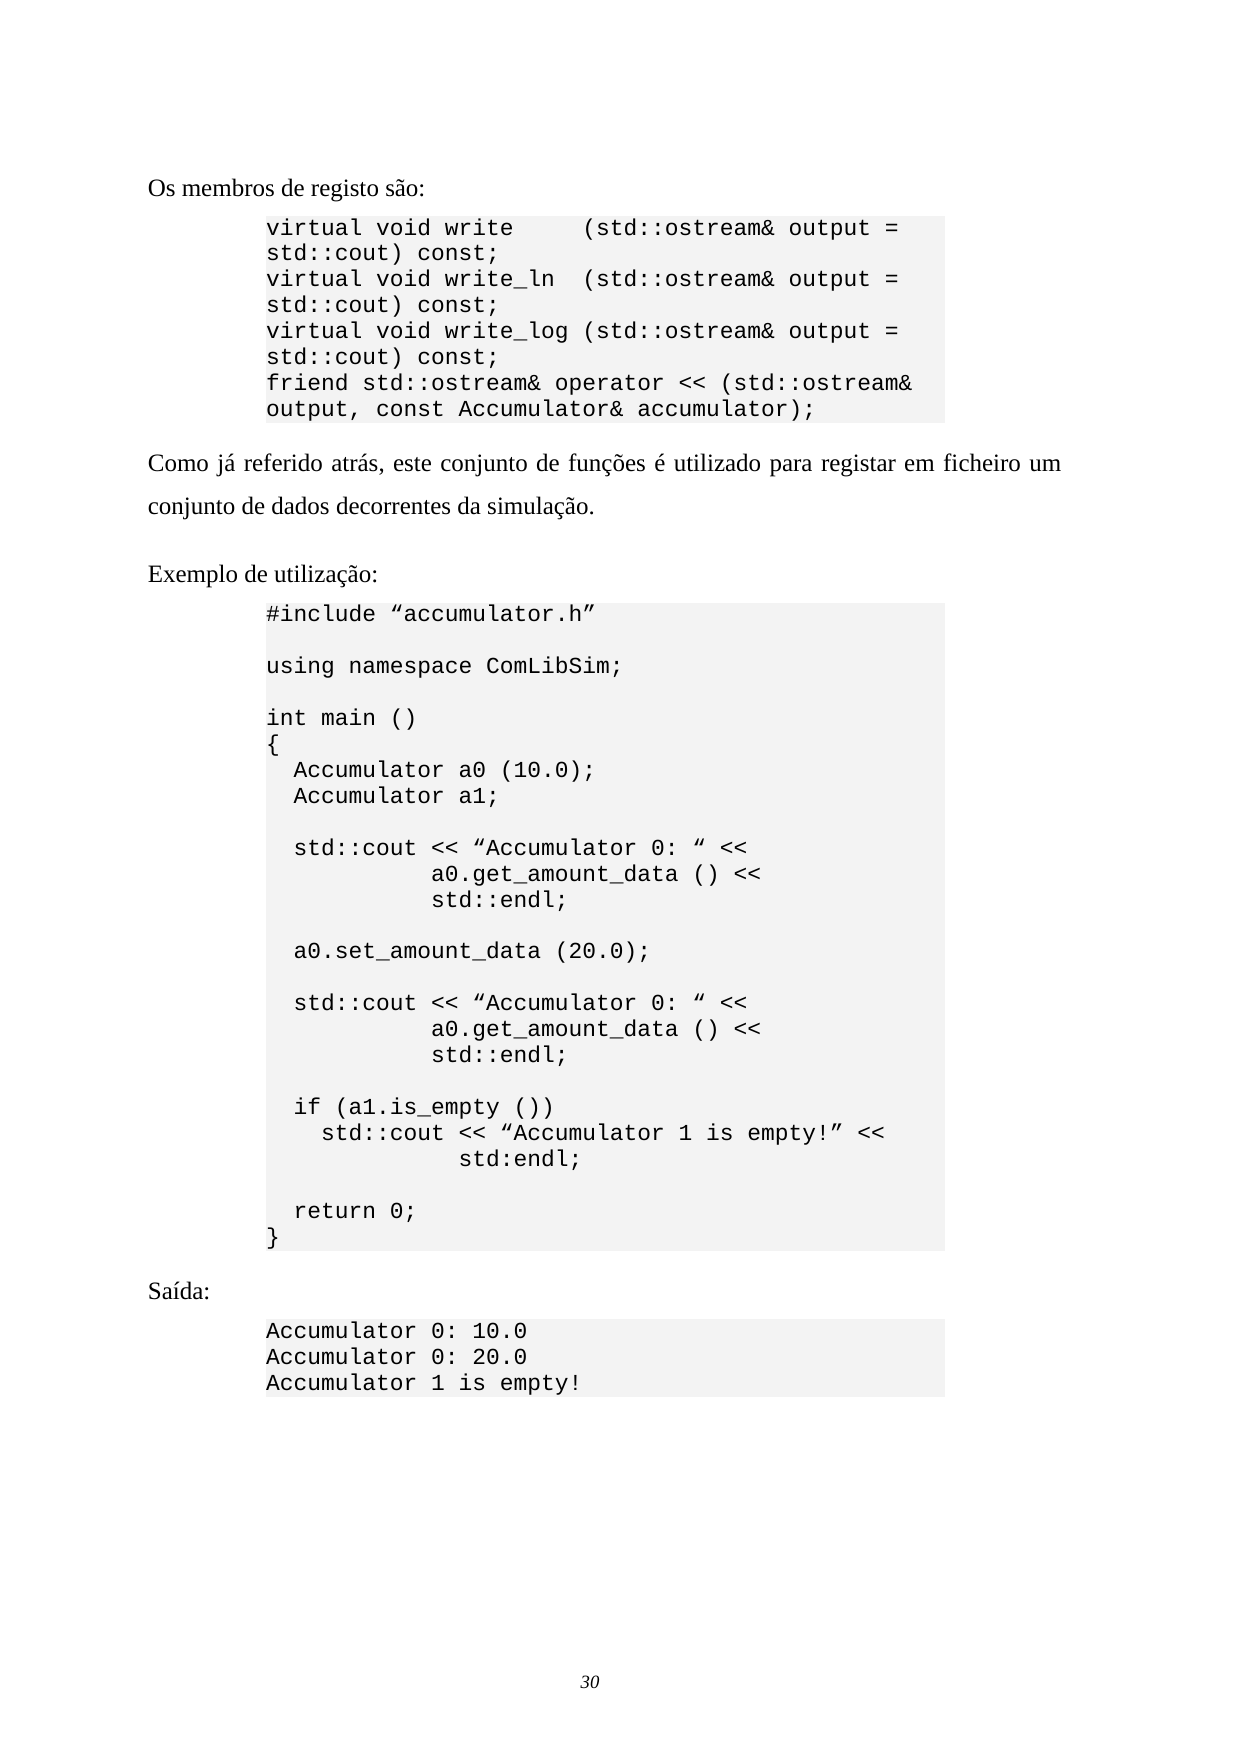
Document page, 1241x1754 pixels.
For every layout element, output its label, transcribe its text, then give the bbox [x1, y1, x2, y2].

text Como já referido atrás, este conjunto de funções é utilizado para registar em ficheiro um conjunto de dados decorrentes da simulação. [148, 448, 1063, 520]
text std:endl; [266, 1147, 945, 1173]
text #include “accumulator.h” [266, 603, 945, 629]
text std::cout << “Accumulator 0: “ << [266, 836, 945, 862]
text using namespace ComLibSim; [266, 654, 945, 681]
text virtual void write_log (std::ostream& output = std::cout) const; [266, 319, 945, 371]
text std::endl; [266, 1044, 945, 1069]
text friend std::ostream& operator << (std::ostream& output, const Accumulator& accumulator); [266, 371, 945, 423]
text if (a1.is_empty ()) [266, 1096, 945, 1121]
text Os membros de registo são: [148, 173, 1063, 201]
text Accumulator 0: 10.0 [266, 1319, 945, 1345]
text return 0; [266, 1199, 945, 1225]
text Accumulator 0: 20.0 [266, 1345, 945, 1371]
text int main () [266, 706, 945, 732]
text std::cout << “Accumulator 1 is empty!” << [266, 1121, 945, 1147]
text virtual void write (std::ostream& output = std::cout) const; [266, 216, 945, 268]
text a0.get_amount_data () << [266, 862, 945, 888]
text Accumulator a1; [266, 784, 945, 810]
text Accumulator a0 (10.0); [266, 758, 945, 784]
text Exemplo de utilização: [148, 559, 1063, 588]
text std::endl; [266, 888, 945, 914]
text } [266, 1225, 945, 1251]
text { [266, 732, 945, 758]
text Accumulator 1 is empty! [266, 1371, 945, 1397]
text virtual void write_ln (std::ostream& output = std::cout) const; [266, 268, 945, 319]
text Saída: [148, 1276, 1063, 1305]
text a0.get_amount_data () << [266, 1018, 945, 1044]
text a0.set_amount_data (20.0); [266, 940, 945, 966]
text std::cout << “Accumulator 0: “ << [266, 992, 945, 1018]
